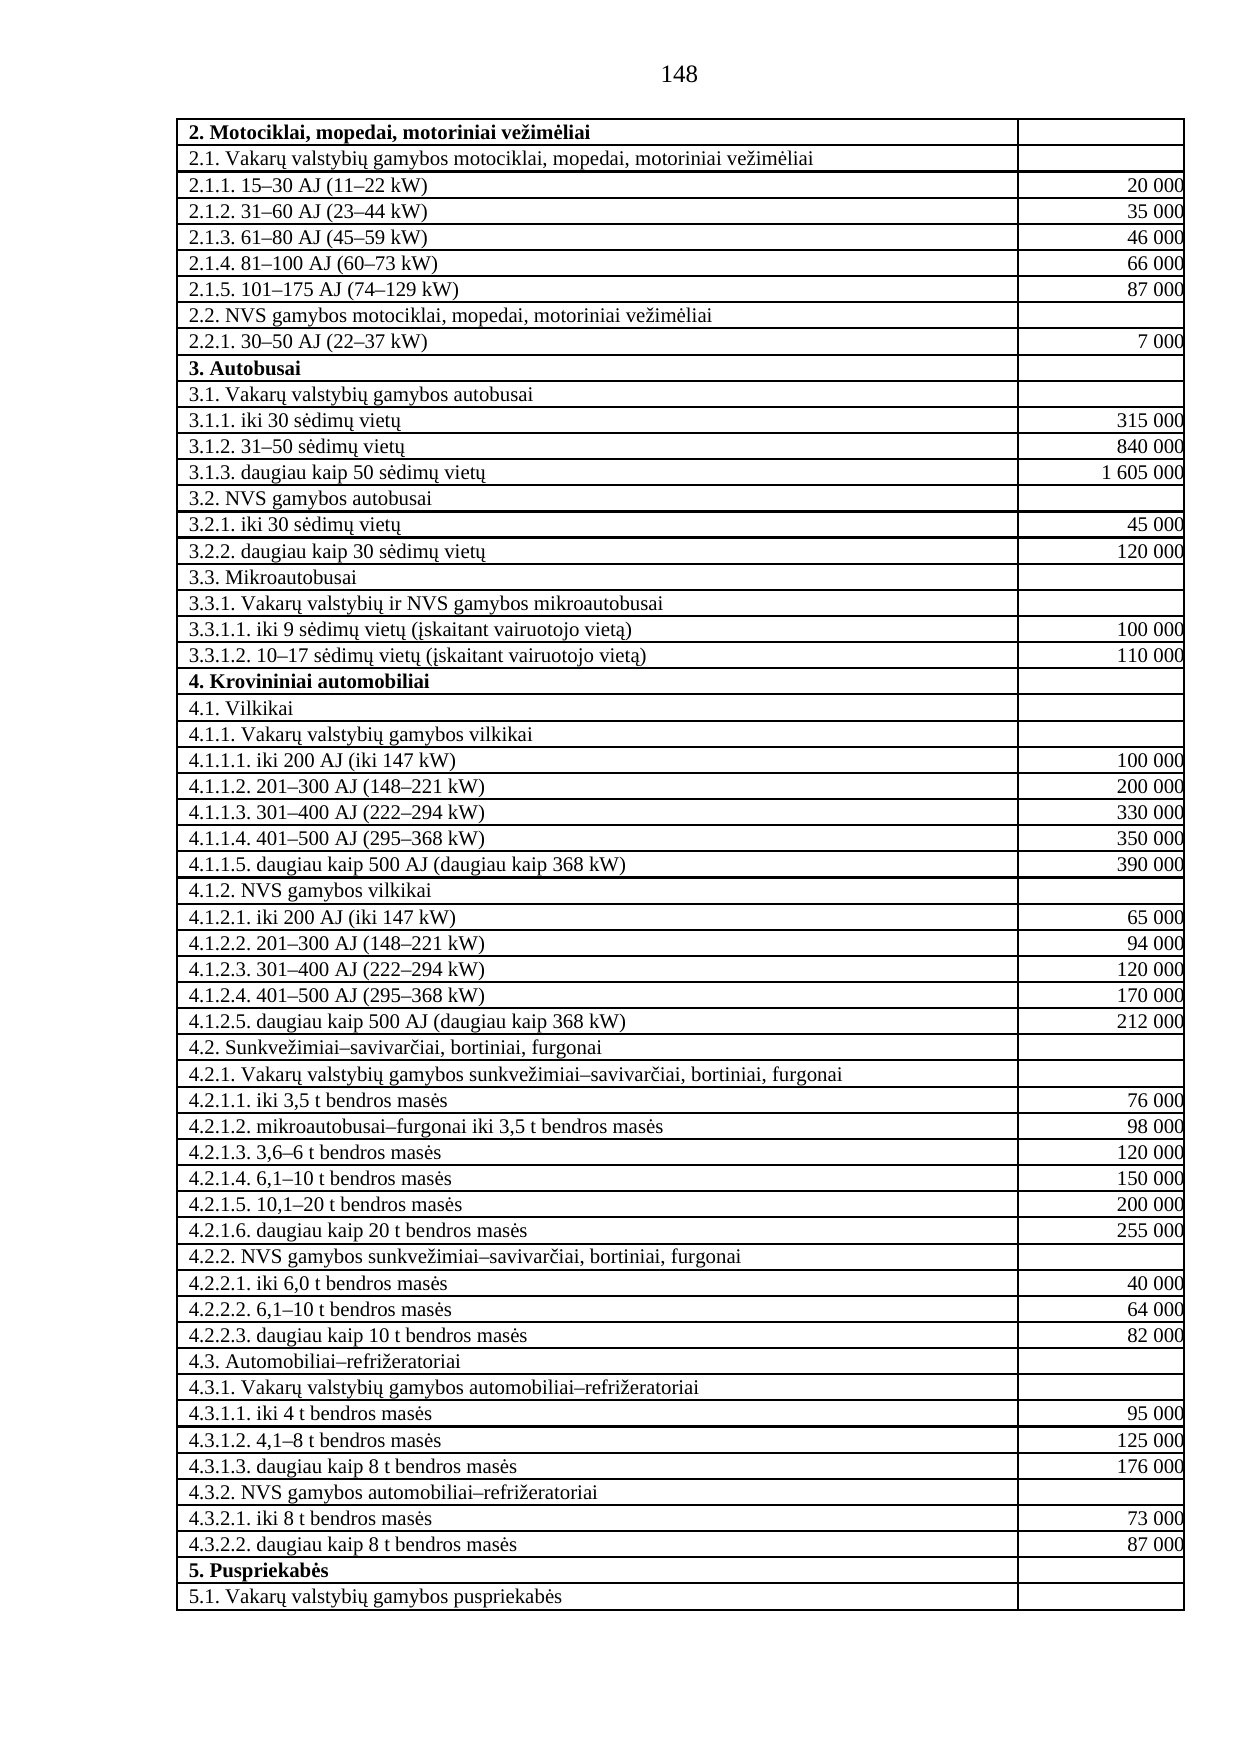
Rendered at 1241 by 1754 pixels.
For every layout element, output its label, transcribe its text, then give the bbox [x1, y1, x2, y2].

table_cell 82 000 [1019, 1323, 1183, 1347]
table_cell 4.1.2.4. 401–500 AJ (295–368 kW) [178, 983, 1017, 1007]
table_cell 330 000 [1019, 800, 1183, 824]
table_cell [1019, 120, 1183, 144]
table_cell 76 000 [1019, 1088, 1183, 1112]
table_cell 4.1.1.5. daugiau kaip 500 AJ (daugiau kaip 368 kW) [178, 852, 1017, 876]
table_cell 120 000 [1019, 1140, 1183, 1164]
table_cell 4.1.1.4. 401–500 AJ (295–368 kW) [178, 826, 1017, 850]
table_cell [1019, 1061, 1183, 1086]
table_cell 100 000 [1019, 617, 1183, 641]
table_cell [1019, 722, 1183, 746]
table_cell 3. Autobusai [178, 356, 1017, 379]
table_cell 87 000 [1019, 1532, 1183, 1556]
table_cell [1019, 565, 1183, 589]
table_cell 4.2.1.5. 10,1–20 t bendros masės [178, 1192, 1017, 1216]
table_cell [1019, 146, 1183, 170]
table_cell 4.3.1. Vakarų valstybių gamybos automobiliai–refrižeratoriai [178, 1375, 1017, 1399]
table_cell [1019, 1245, 1183, 1268]
table_cell 3.3.1. Vakarų valstybių ir NVS gamybos mikroautobusai [178, 591, 1017, 615]
table_cell 4.2.1.3. 3,6–6 t bendros masės [178, 1140, 1017, 1164]
table_cell 150 000 [1019, 1166, 1183, 1190]
table_cell [1019, 356, 1183, 379]
table_cell 4.1. Vilkikai [178, 695, 1017, 719]
table_cell 2.1.5. 101–175 AJ (74–129 kW) [178, 277, 1017, 301]
table_cell 2.1.1. 15–30 AJ (11–22 kW) [178, 173, 1017, 197]
table_cell 40 000 [1019, 1271, 1183, 1295]
table_cell [1019, 669, 1183, 693]
table_cell 4.1.2.1. iki 200 AJ (iki 147 kW) [178, 905, 1017, 929]
table_cell 4.2.2. NVS gamybos sunkvežimiai–savivarčiai, bortiniai, furgonai [178, 1245, 1017, 1268]
table_cell [1019, 1558, 1183, 1582]
table_cell 200 000 [1019, 1192, 1183, 1216]
table_cell 3.2. NVS gamybos autobusai [178, 486, 1017, 510]
table_cell 98 000 [1019, 1114, 1183, 1138]
table_cell 4.3.1.1. iki 4 t bendros masės [178, 1401, 1017, 1425]
table_cell [1019, 879, 1183, 902]
table_cell 4.1.2.3. 301–400 AJ (222–294 kW) [178, 957, 1017, 981]
table_cell [1019, 1480, 1183, 1504]
table_cell [1019, 1375, 1183, 1399]
table_cell 7 000 [1019, 329, 1183, 353]
table_cell 66 000 [1019, 251, 1183, 275]
table_cell 125 000 [1019, 1428, 1183, 1452]
table_cell 4.2.2.2. 6,1–10 t bendros masės [178, 1297, 1017, 1321]
table_cell 315 000 [1019, 408, 1183, 432]
table_cell 4.3.2. NVS gamybos automobiliai–refrižeratoriai [178, 1480, 1017, 1504]
table_cell 4.2.2.1. iki 6,0 t bendros masės [178, 1271, 1017, 1295]
table_cell [1019, 486, 1183, 510]
table_cell [1019, 382, 1183, 406]
table_cell 2.1. Vakarų valstybių gamybos motociklai, mopedai, motoriniai vežimėliai [178, 146, 1017, 170]
table_cell 3.1.3. daugiau kaip 50 sėdimų vietų [178, 460, 1017, 484]
table_cell 4.3. Automobiliai–refrižeratoriai [178, 1349, 1017, 1373]
table_cell 390 000 [1019, 852, 1183, 876]
table_cell 4.2.1.2. mikroautobusai–furgonai iki 3,5 t bendros masės [178, 1114, 1017, 1138]
table_cell 4.1.2. NVS gamybos vilkikai [178, 879, 1017, 902]
table_cell 4.2.1.4. 6,1–10 t bendros masės [178, 1166, 1017, 1190]
table_cell 4.3.2.1. iki 8 t bendros masės [178, 1506, 1017, 1530]
table_cell 3.1.1. iki 30 sėdimų vietų [178, 408, 1017, 432]
table_cell [1019, 1349, 1183, 1373]
table_cell 4. Krovininiai automobiliai [178, 669, 1017, 693]
table_cell 3.3. Mikroautobusai [178, 565, 1017, 589]
table_cell 87 000 [1019, 277, 1183, 301]
table_cell 350 000 [1019, 826, 1183, 850]
table_cell 4.1.1. Vakarų valstybių gamybos vilkikai [178, 722, 1017, 746]
table_cell 2. Motociklai, mopedai, motoriniai vežimėliai [178, 120, 1017, 144]
table_cell 4.3.1.3. daugiau kaip 8 t bendros masės [178, 1454, 1017, 1478]
table_cell 110 000 [1019, 643, 1183, 667]
table_cell 200 000 [1019, 774, 1183, 798]
table_cell 100 000 [1019, 748, 1183, 772]
table_cell 4.1.1.3. 301–400 AJ (222–294 kW) [178, 800, 1017, 824]
table_cell 3.3.1.1. iki 9 sėdimų vietų (įskaitant vairuotojo vietą) [178, 617, 1017, 641]
table_cell 4.1.1.1. iki 200 AJ (iki 147 kW) [178, 748, 1017, 772]
table_cell 4.2. Sunkvežimiai–savivarčiai, bortiniai, furgonai [178, 1035, 1017, 1059]
table_cell 2.1.3. 61–80 AJ (45–59 kW) [178, 225, 1017, 249]
table_cell 45 000 [1019, 513, 1183, 536]
table_cell 840 000 [1019, 434, 1183, 458]
table_cell 170 000 [1019, 983, 1183, 1007]
table_cell [1019, 695, 1183, 719]
table_cell 3.2.1. iki 30 sėdimų vietų [178, 513, 1017, 536]
table_cell 2.2.1. 30–50 AJ (22–37 kW) [178, 329, 1017, 353]
table_cell 46 000 [1019, 225, 1183, 249]
table_cell 73 000 [1019, 1506, 1183, 1530]
table_cell 4.1.2.5. daugiau kaip 500 AJ (daugiau kaip 368 kW) [178, 1009, 1017, 1033]
table_cell [1019, 1584, 1183, 1608]
table_cell 212 000 [1019, 1009, 1183, 1033]
table_cell 2.1.2. 31–60 AJ (23–44 kW) [178, 199, 1017, 223]
table_cell 2.2. NVS gamybos motociklai, mopedai, motoriniai vežimėliai [178, 303, 1017, 327]
table_cell 3.2.2. daugiau kaip 30 sėdimų vietų [178, 539, 1017, 563]
table_cell 5. Puspriekabės [178, 1558, 1017, 1582]
table_cell 35 000 [1019, 199, 1183, 223]
table_cell [1019, 591, 1183, 615]
table_cell 95 000 [1019, 1401, 1183, 1425]
table_cell 4.1.1.2. 201–300 AJ (148–221 kW) [178, 774, 1017, 798]
table_cell 3.1.2. 31–50 sėdimų vietų [178, 434, 1017, 458]
table_cell 176 000 [1019, 1454, 1183, 1478]
table_cell [1019, 303, 1183, 327]
table_cell 1 605 000 [1019, 460, 1183, 484]
table_cell 4.2.1.1. iki 3,5 t bendros masės [178, 1088, 1017, 1112]
table_cell 4.3.1.2. 4,1–8 t bendros masės [178, 1428, 1017, 1452]
table_cell 64 000 [1019, 1297, 1183, 1321]
table_cell 4.3.2.2. daugiau kaip 8 t bendros masės [178, 1532, 1017, 1556]
table_cell 4.2.1.6. daugiau kaip 20 t bendros masės [178, 1218, 1017, 1242]
table_cell 120 000 [1019, 539, 1183, 563]
table_cell 5.1. Vakarų valstybių gamybos puspriekabės [178, 1584, 1017, 1608]
table_cell 4.1.2.2. 201–300 AJ (148–221 kW) [178, 931, 1017, 955]
table_cell 4.2.2.3. daugiau kaip 10 t bendros masės [178, 1323, 1017, 1347]
table_cell 120 000 [1019, 957, 1183, 981]
table_cell 255 000 [1019, 1218, 1183, 1242]
table_cell [1019, 1035, 1183, 1059]
table_cell 20 000 [1019, 173, 1183, 197]
table_cell 4.2.1. Vakarų valstybių gamybos sunkvežimiai–savivarčiai, bortiniai, furgonai [178, 1061, 1017, 1086]
table_cell 2.1.4. 81–100 AJ (60–73 kW) [178, 251, 1017, 275]
table_cell 65 000 [1019, 905, 1183, 929]
table_cell 3.1. Vakarų valstybių gamybos autobusai [178, 382, 1017, 406]
table_cell 94 000 [1019, 931, 1183, 955]
table_cell 3.3.1.2. 10–17 sėdimų vietų (įskaitant vairuotojo vietą) [178, 643, 1017, 667]
